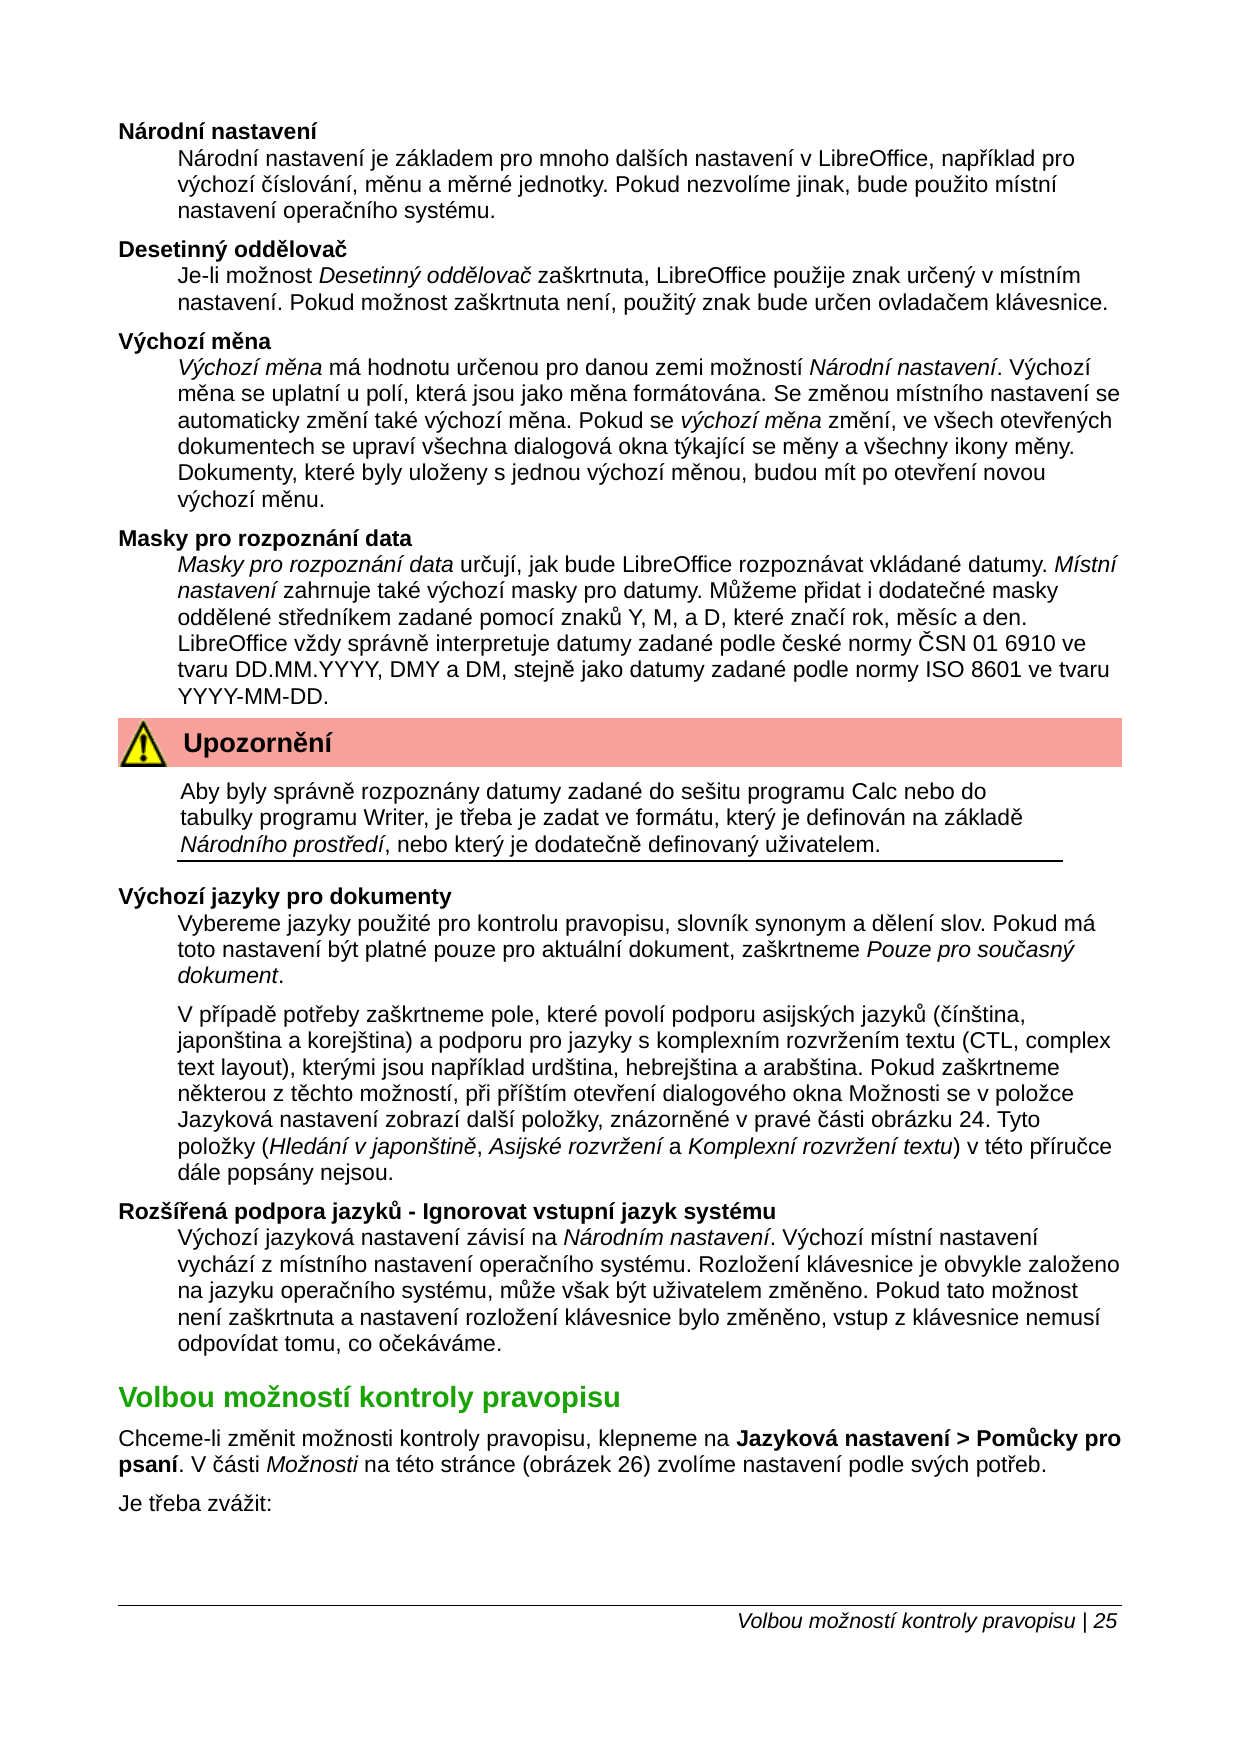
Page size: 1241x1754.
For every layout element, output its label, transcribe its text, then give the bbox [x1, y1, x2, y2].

text Je-li možnost Desetinný oddělovač zaškrtnuta, LibreOffice použije znak určený v místním nastavení. Pokud možnost zaškrtnuta není, použitý znak bude určen ovladačem klávesnice. [177, 262, 1122, 315]
text Národní nastavení je základem pro mnoho dalších nastavení v LibreOffice, například pro výchozí číslování, měnu a měrné jednotky. Pokud nezvolíme jinak, bude použito ​​místní nastavení operačního systému. [177, 144, 1122, 223]
text Vybereme jazyky použité pro kontrolu pravopisu, slovník synonym a dělení slov. Pokud má toto nastavení být platné pouze pro aktuální dokument, zaškrtneme Pouze pro současný dokument. [177, 909, 1122, 988]
text Aby byly správně rozpoznány datumy zadané do sešitu programu Calc nebo do tabulky programu Writer, je třeba je zadat ve formátu, který je definován na základě Národního prostředí, nebo který je dodatečně definovaný uživatelem. [177, 775, 1063, 860]
text Rozšířená podpora jazyků - Ignorovat vstupní jazyk systému [118, 1198, 1122, 1224]
subtitle Volbou možností kontroly pravopisu [118, 1380, 1122, 1413]
text Masky pro rozpoznání data určují, jak bude LibreOffice rozpoznávat vkládané datumy. Místní nastavení zahrnuje také výchozí masky pro datumy. Můžeme přidat i dodatečné masky oddělené středníkem zadané pomocí znaků Y, M, a D, které značí rok, měsíc a den. LibreOffice vždy správně interpretuje datumy zadané podle české normy ČSN 01 6910 ve tvaru DD.MM.YYYY, DMY a DM, stejně jako datumy zadané podle normy ISO 8601 ve tvaru YYYY-MM-DD. [177, 551, 1122, 709]
picture [119, 719, 167, 767]
text Národní nastavení [118, 118, 1122, 144]
text Masky pro rozpoznání data [118, 524, 1122, 551]
subtitle Upozornění [118, 718, 1122, 767]
text Výchozí jazyky pro dokumenty [118, 883, 1122, 909]
text Výchozí měna má hodnotu určenou pro danou zemi možností Národní nastavení. Výchozí měna se uplatní u polí, která jsou jako měna formátována. Se změnou místního nastavení se automaticky změní také výchozí měna. Pokud se výchozí měna změní, ve všech otevřených dokumentech se upraví všechna dialogová okna týkající se měny a všechny ikony měny. Dokumenty, které byly uloženy s jednou výchozí měnou, budou mít po otevření novou výchozí měnu. [177, 354, 1122, 512]
text Desetinný oddělovač [118, 236, 1122, 262]
text Chceme-li změnit možnosti kontroly pravopisu, klepneme na Jazyková nastavení > Pomůcky pro psaní. V části Možnosti na této stránce (obrázek 26) zvolíme nastavení podle svých potřeb. [118, 1425, 1122, 1478]
text V případě potřeby zaškrtneme pole, které povolí podporu asijských jazyků (čínština, japonština a korejština) a podporu pro jazyky s komplexním rozvržením textu (CTL, complex text layout), kterými jsou například urdština, hebrejština a arabština. Pokud zaškrtneme některou z těchto možností, při příštím otevření dialogového okna Možnosti se v položce Jazyková nastavení zobrazí další položky, znázorněné v pravé části obrázku 24. Tyto položky (Hledání v japonštině, Asijské rozvržení a Komplexní rozvržení textu) v této příručce dále popsány nejsou. [177, 1001, 1122, 1186]
text Je třeba zvážit: [118, 1490, 1122, 1517]
text Výchozí měna [118, 328, 1122, 354]
text Výchozí jazyková nastavení závisí na Národním nastavení. Výchozí místní nastavení vychází z místního nastavení operačního systému. Rozložení klávesnice je obvykle založeno na jazyku operačního systému, může však být uživatelem změněno. Pokud tato možnost není zaškrtnuta a nastavení rozložení klávesnice bylo změněno, vstup z klávesnice nemusí odpovídat tomu, co očekáváme. [177, 1224, 1122, 1356]
